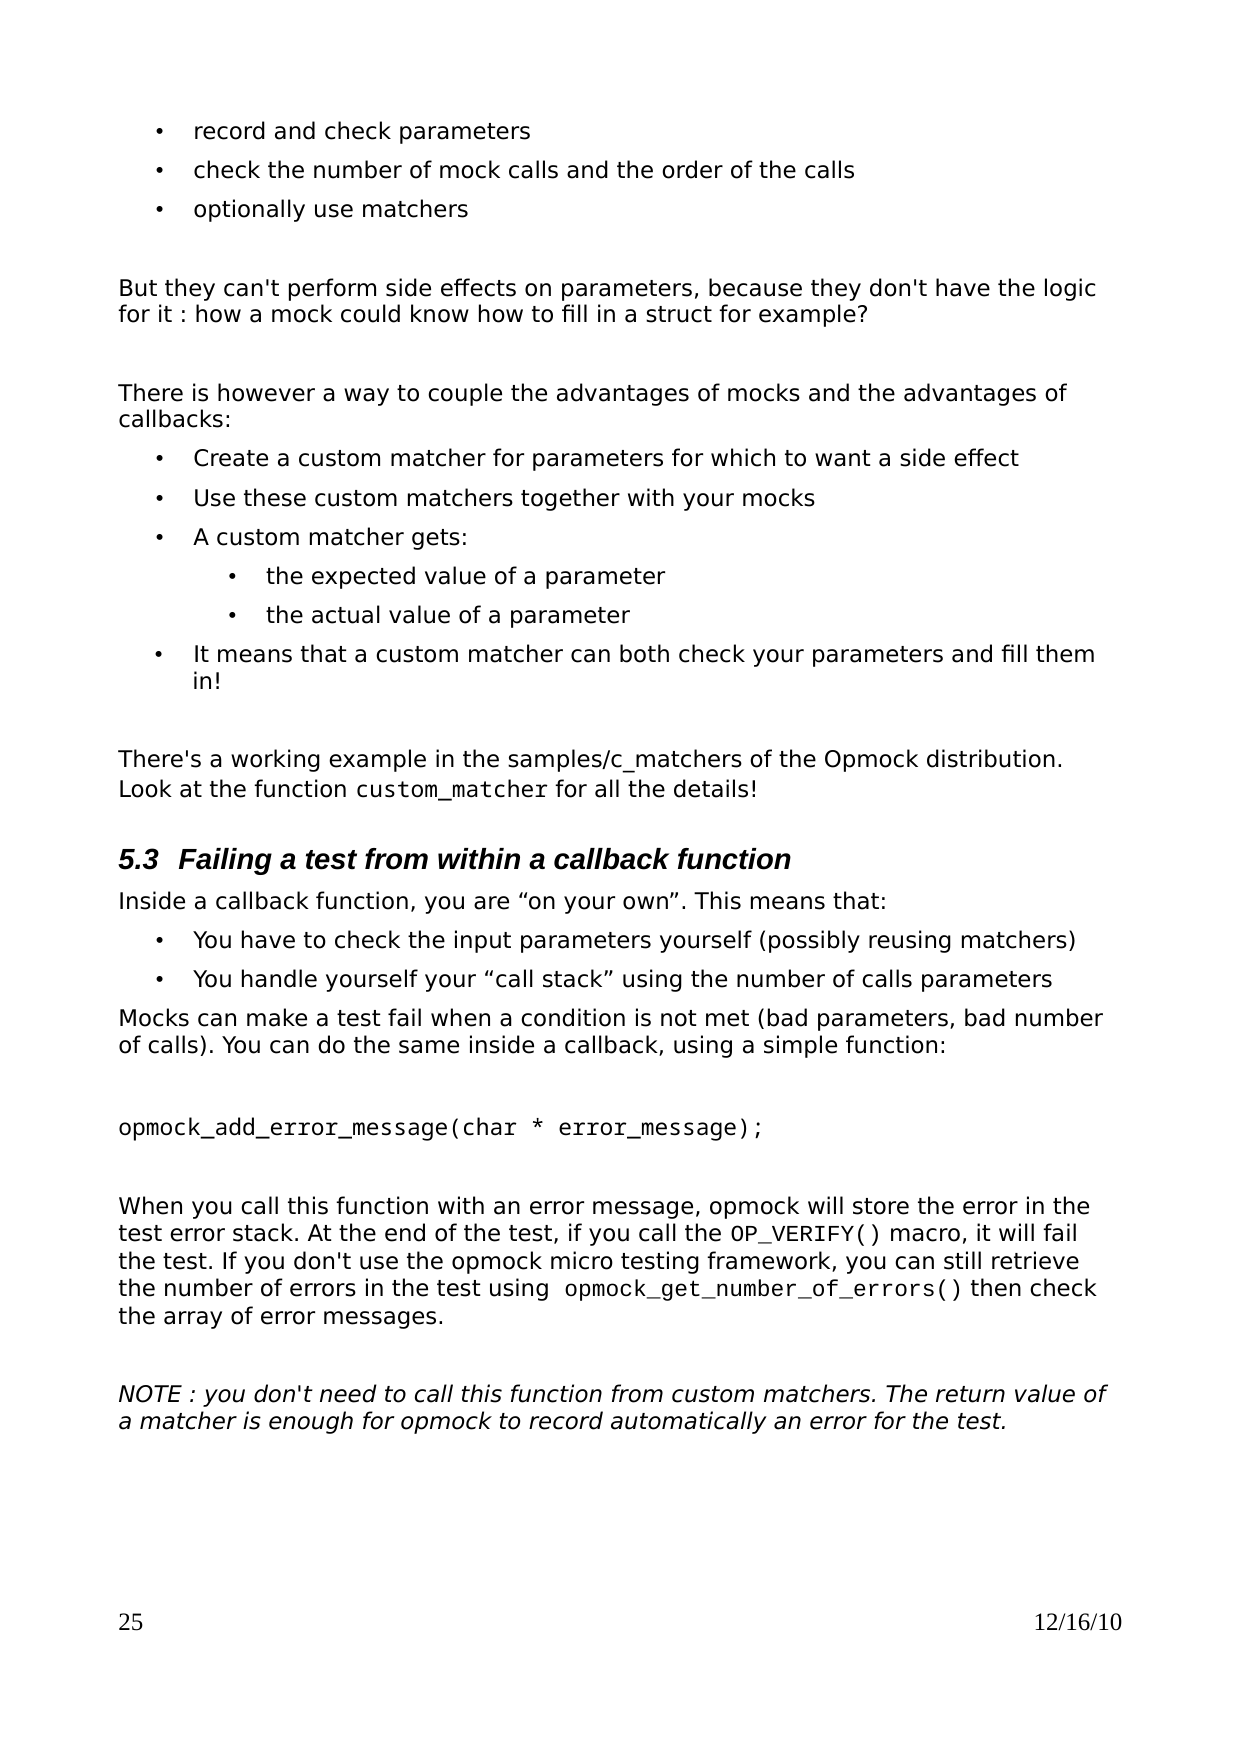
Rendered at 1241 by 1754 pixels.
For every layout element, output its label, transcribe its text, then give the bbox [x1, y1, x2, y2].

list the actual value of a parameter [228, 602, 1122, 629]
text There is however a way to couple the advantages of mocks and the advantages of callbacks: [118, 380, 1122, 433]
list You handle yourself your “call stack” using the number of calls parameters [156, 966, 1122, 993]
list It means that a custom matcher can both check your parameters and fill them in! [154, 641, 1122, 695]
list A custom matcher gets: [156, 524, 1122, 551]
subtitle Failing a test from within a callback function [118, 842, 1122, 875]
list Use these custom matchers together with your mocks [156, 485, 1122, 511]
list Create a custom matcher for parameters for which to want a side effect [156, 446, 1122, 472]
list the expected value of a parameter [228, 563, 1122, 590]
text opmock_add_error_message(char * error_message); [118, 1110, 1122, 1142]
list optionally use matchers [156, 196, 1122, 223]
text Inside a callback function, you are “on your own”. This means that: [118, 888, 1122, 914]
text But they can't perform side effects on parameters, because they don't have the logic for it : how a mock could know how to fill in a struct for example? [118, 275, 1122, 328]
list record and check parameters [156, 118, 1122, 145]
text Mocks can make a test fail when a condition is not met (bad parameters, bad number of calls). You can do the same inside a callback, using a simple function: [118, 1005, 1122, 1059]
text NOTE : you don't need to call this function from custom matchers. The return value of a matcher is enough for opmock to record automatically an error for the test. [118, 1381, 1122, 1434]
list You have to check the input parameters yourself (possibly reusing matchers) [156, 927, 1122, 954]
text There's a working example in the samples/c_matchers of the Opmock distribution. Look at the function custom_matcher for all the details! [118, 746, 1122, 804]
text When you call this function with an error message, opmock will store the error in the test error stack. At the end of the test, if you call the OP_VERIFY() macro, it will fail the test. If you don't use the opmock micro testing framework, you can still retrieve the number of errors in the test using opmock_get_number_of_errors() then check the array of error messages. [118, 1193, 1122, 1329]
list check the number of mock calls and the order of the calls [156, 157, 1122, 184]
